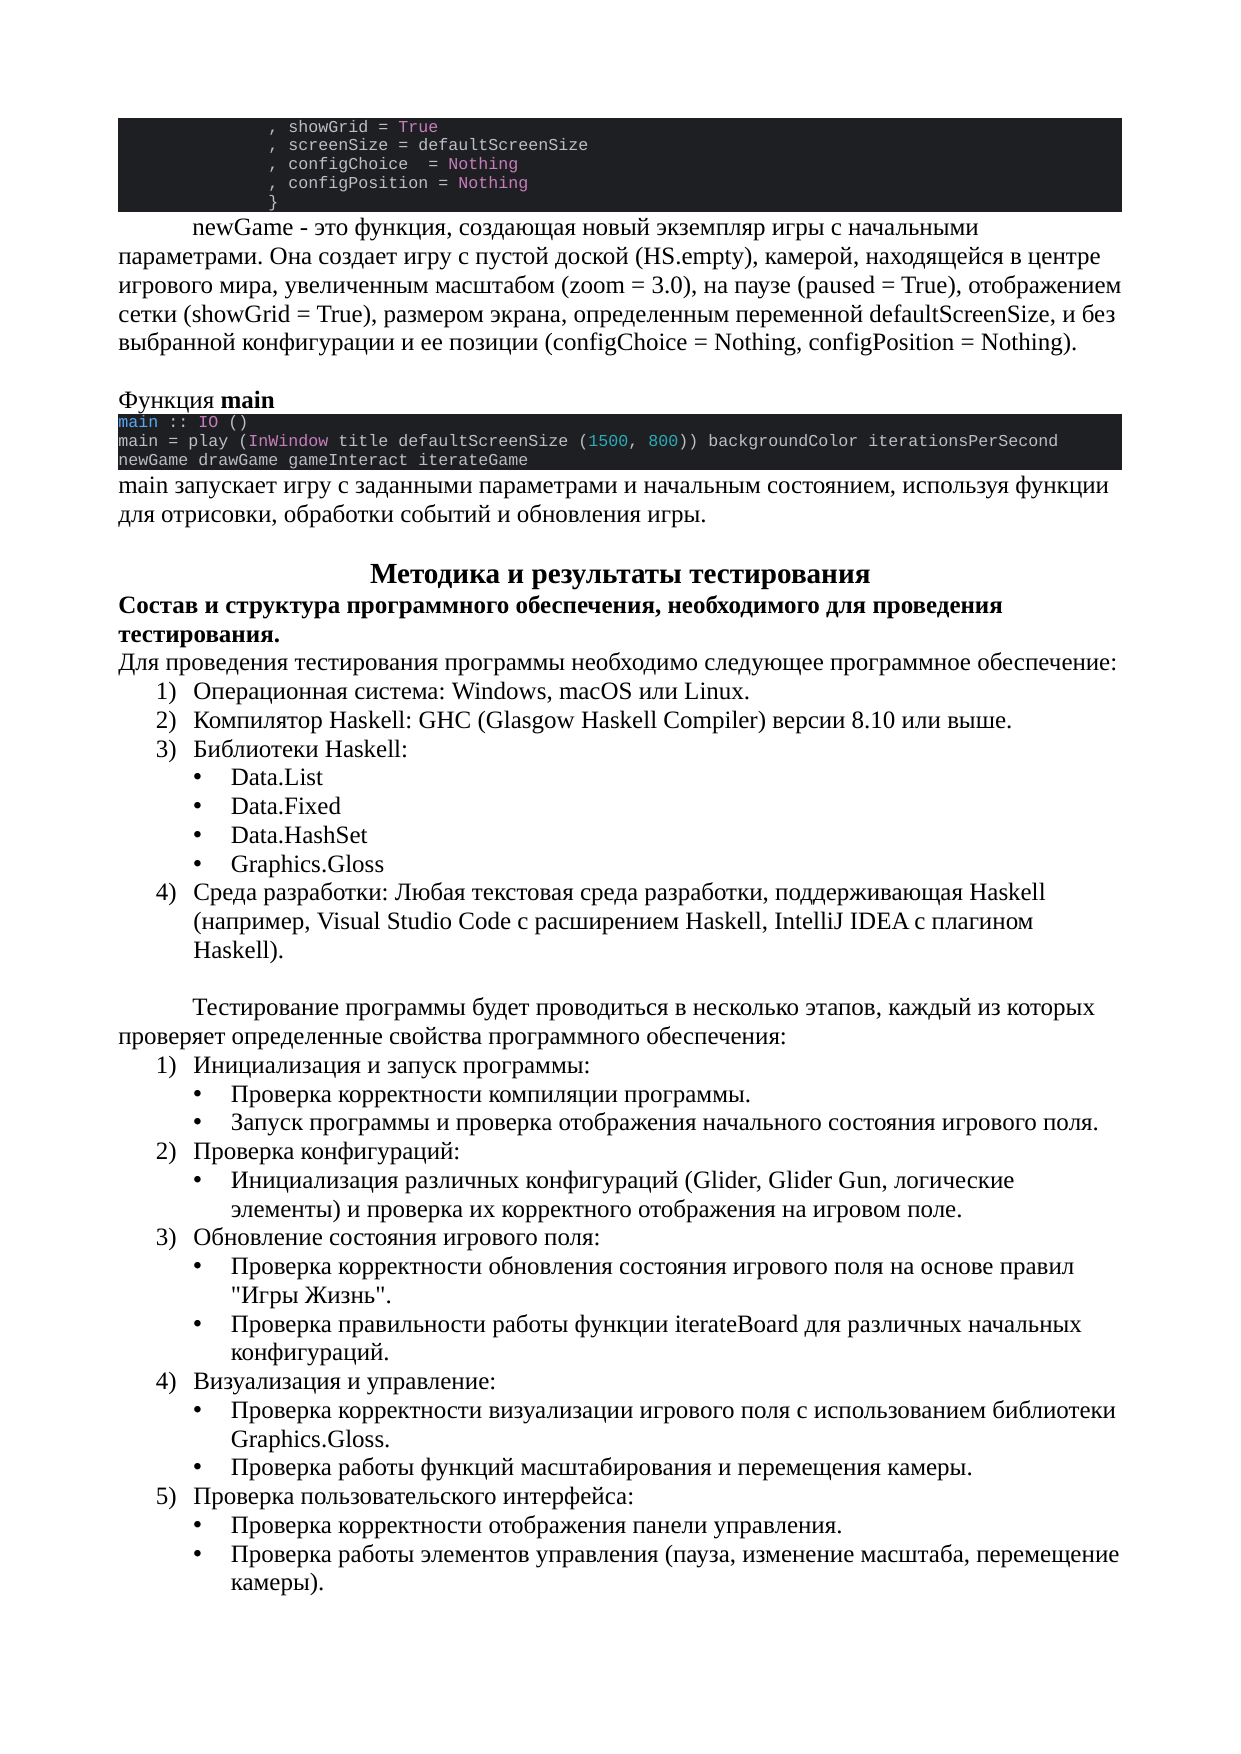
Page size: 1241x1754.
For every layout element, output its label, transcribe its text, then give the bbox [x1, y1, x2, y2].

list Проверка конфигураций: [156, 1136, 1122, 1165]
list Проверка корректности визуализации игрового поля с использованием библиотеки Graphics.Gloss. [193, 1395, 1122, 1452]
text Функция main [118, 385, 1122, 414]
list Библиотеки Haskell: [156, 734, 1122, 762]
text Тестирование программы будет проводиться в несколько этапов, каждый из которых проверяет определенные свойства программного обеспечения: [118, 992, 1122, 1050]
list Среда разработки: Любая текстовая среда разработки, поддерживающая Haskell (например, Visual Studio Code с расширением Haskell, IntelliJ IDEA с плагином Haskell). [156, 877, 1122, 964]
text , showGrid = True , screenSize = defaultScreenSize , configChoice = Nothing , configPosition = Nothing } [118, 118, 1122, 212]
list Компилятор Haskell: GHC (Glasgow Haskell Compiler) версии 8.10 или выше. [156, 705, 1122, 734]
list Проверка правильности работы функции iterateBoard для различных начальных конфигураций. [193, 1309, 1122, 1366]
text Методика и результаты тестирования [118, 556, 1122, 590]
list Data.HashSet [193, 820, 1122, 849]
list Data.Fixed [193, 791, 1122, 820]
list Graphics.Gloss [193, 849, 1122, 877]
text Для проведения тестирования программы необходимо следующее программное обеспечение: [118, 647, 1122, 676]
list Обновление состояния игрового поля: [156, 1222, 1122, 1251]
list Проверка пользовательского интерфейса: [156, 1481, 1122, 1510]
text main запускает игру с заданными параметрами и начальным состоянием, используя функции для отрисовки, обработки событий и обновления игры. [118, 470, 1122, 528]
list Проверка работы элементов управления (пауза, изменение масштаба, перемещение камеры). [193, 1539, 1122, 1596]
text newGame - это функция, создающая новый экземпляр игры с начальными параметрами. Она создает игру с пустой доской (HS.empty), камерой, находящейся в центре игрового мира, увеличенным масштабом (zoom = 3.0), на паузе (paused = True), отображением сетки (showGrid = True), размером экрана, определенным переменной defaultScreenSize, и без выбранной конфигурации и ее позиции (configChoice = Nothing, configPosition = Nothing). [118, 212, 1122, 356]
list Запуск программы и проверка отображения начального состояния игрового поля. [193, 1107, 1122, 1136]
list Проверка корректности компиляции программы. [193, 1079, 1122, 1107]
list Инициализация и запуск программы: [156, 1050, 1122, 1079]
list Инициализация различных конфигураций (Glider, Glider Gun, логические элементы) и проверка их корректного отображения на игровом поле. [193, 1165, 1122, 1222]
list Визуализация и управление: [156, 1366, 1122, 1395]
list Проверка корректности обновления состояния игрового поля на основе правил "Игры Жизнь". [193, 1251, 1122, 1309]
text main :: IO () main = play (InWindow title defaultScreenSize (1500, 800)) backgroundColor iterationsPerSecond newGame drawGame gameInteract iterateGame [118, 414, 1122, 470]
text Состав и структура программного обеспечения, необходимого для проведения тестирования. [118, 590, 1122, 647]
list Проверка работы функций масштабирования и перемещения камеры. [193, 1452, 1122, 1481]
list Операционная система: Windows, macOS или Linux. [156, 676, 1122, 705]
list Проверка корректности отображения панели управления. [193, 1510, 1122, 1539]
list Data.List [193, 762, 1122, 791]
